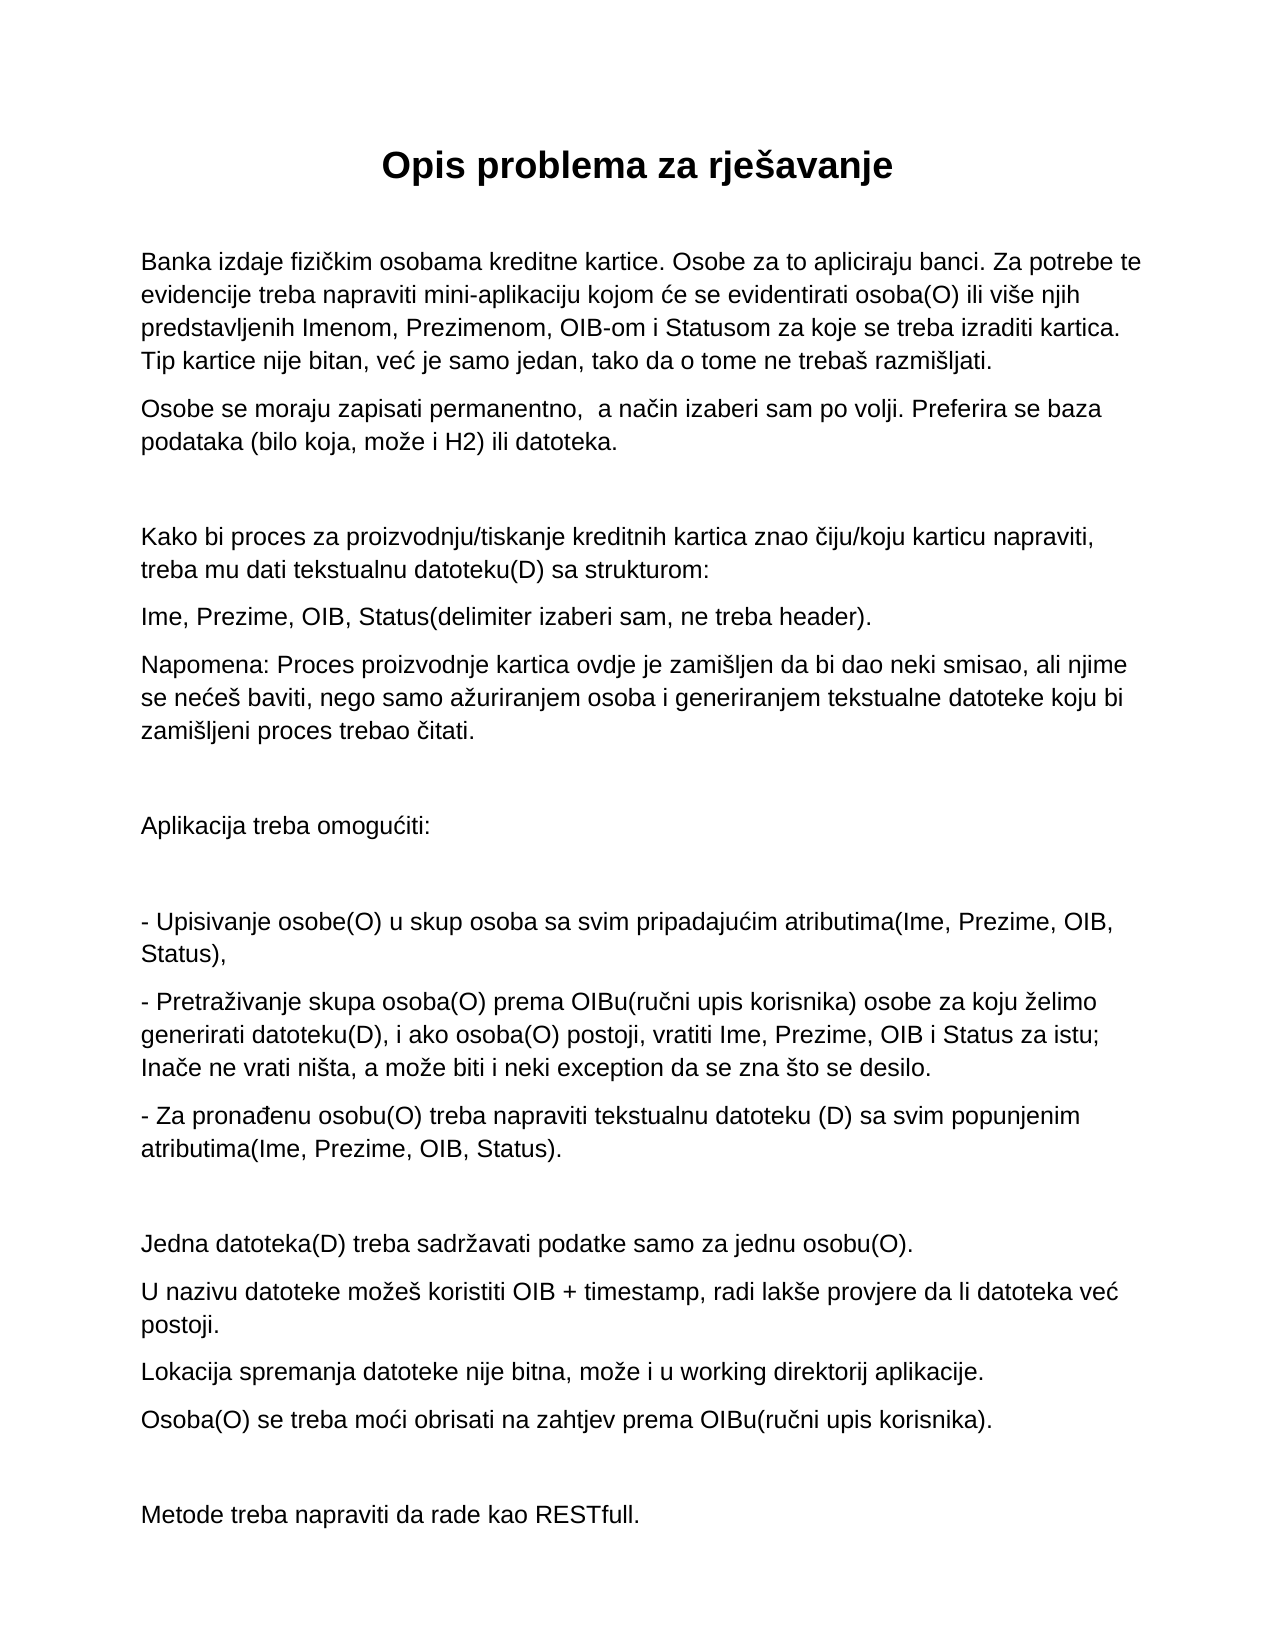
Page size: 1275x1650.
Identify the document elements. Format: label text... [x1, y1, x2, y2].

text Osobe se moraju zapisati permanentno, a način izaberi sam po volji. Preferira se baza podataka (bilo koja, može i H2) ili datoteka. [141, 393, 1157, 455]
text - Za pronađenu osobu(O) treba napraviti tekstualnu datoteku (D) sa svim popunjenim atributima(Ime, Prezime, OIB, Status). [141, 1101, 1157, 1162]
text Lokacija spremanja datoteke nije bitna, može i u working direktorij aplikacije. [141, 1357, 1157, 1386]
text Aplikacija treba omogućiti: [141, 811, 1157, 840]
text Napomena: Proces proizvodnje kartica ovdje je zamišljen da bi dao neki smisao, ali njime se nećeš baviti, nego samo ažuriranjem osoba i generiranjem tekstualne datoteke koju bi zamišljeni proces trebao čitati. [141, 650, 1157, 745]
text - Pretraživanje skupa osoba(O) prema OIBu(ručni upis korisnika) osobe za koju želimo generirati datoteku(D), i ako osoba(O) postoji, vratiti Ime, Prezime, OIB i Status za istu; Inače ne vrati ništa, a može biti i neki exception da se zna što se desilo. [141, 987, 1157, 1082]
text Ime, Prezime, OIB, Status(delimiter izaberi sam, ne treba header). [141, 602, 1157, 631]
text Jedna datoteka(D) treba sadržavati podatke samo za jednu osobu(O). [141, 1229, 1157, 1258]
text Osoba(O) se treba moći obrisati na zahtjev prema OIBu(ručni upis korisnika). [141, 1405, 1157, 1433]
text - Upisivanje osobe(O) u skup osoba sa svim pripadajućim atributima(Ime, Prezime, OIB, Status), [141, 906, 1157, 968]
subtitle Opis problema za rješavanje [118, 143, 1157, 187]
text U nazivu datoteke možeš koristiti OIB + timestamp, radi lakše provjere da li datoteka već postoji. [141, 1277, 1157, 1338]
text Kako bi proces za proizvodnju/tiskanje kreditnih kartica znao čiju/koju karticu napraviti, treba mu dati tekstualnu datoteku(D) sa strukturom: [141, 522, 1157, 583]
text Metode treba napraviti da rade kao RESTfull. [141, 1500, 1157, 1529]
text Banka izdaje fizičkim osobama kreditne kartice. Osobe za to apliciraju banci. Za potrebe te evidencije treba napraviti mini-aplikaciju kojom će se evidentirati osoba(O) ili više njih predstavljenih Imenom, Prezimenom, OIB-om i Statusom za koje se treba izraditi kartica. Tip kartice nije bitan, već je samo jedan, tako da o tome ne trebaš razmišljati. [141, 247, 1157, 375]
